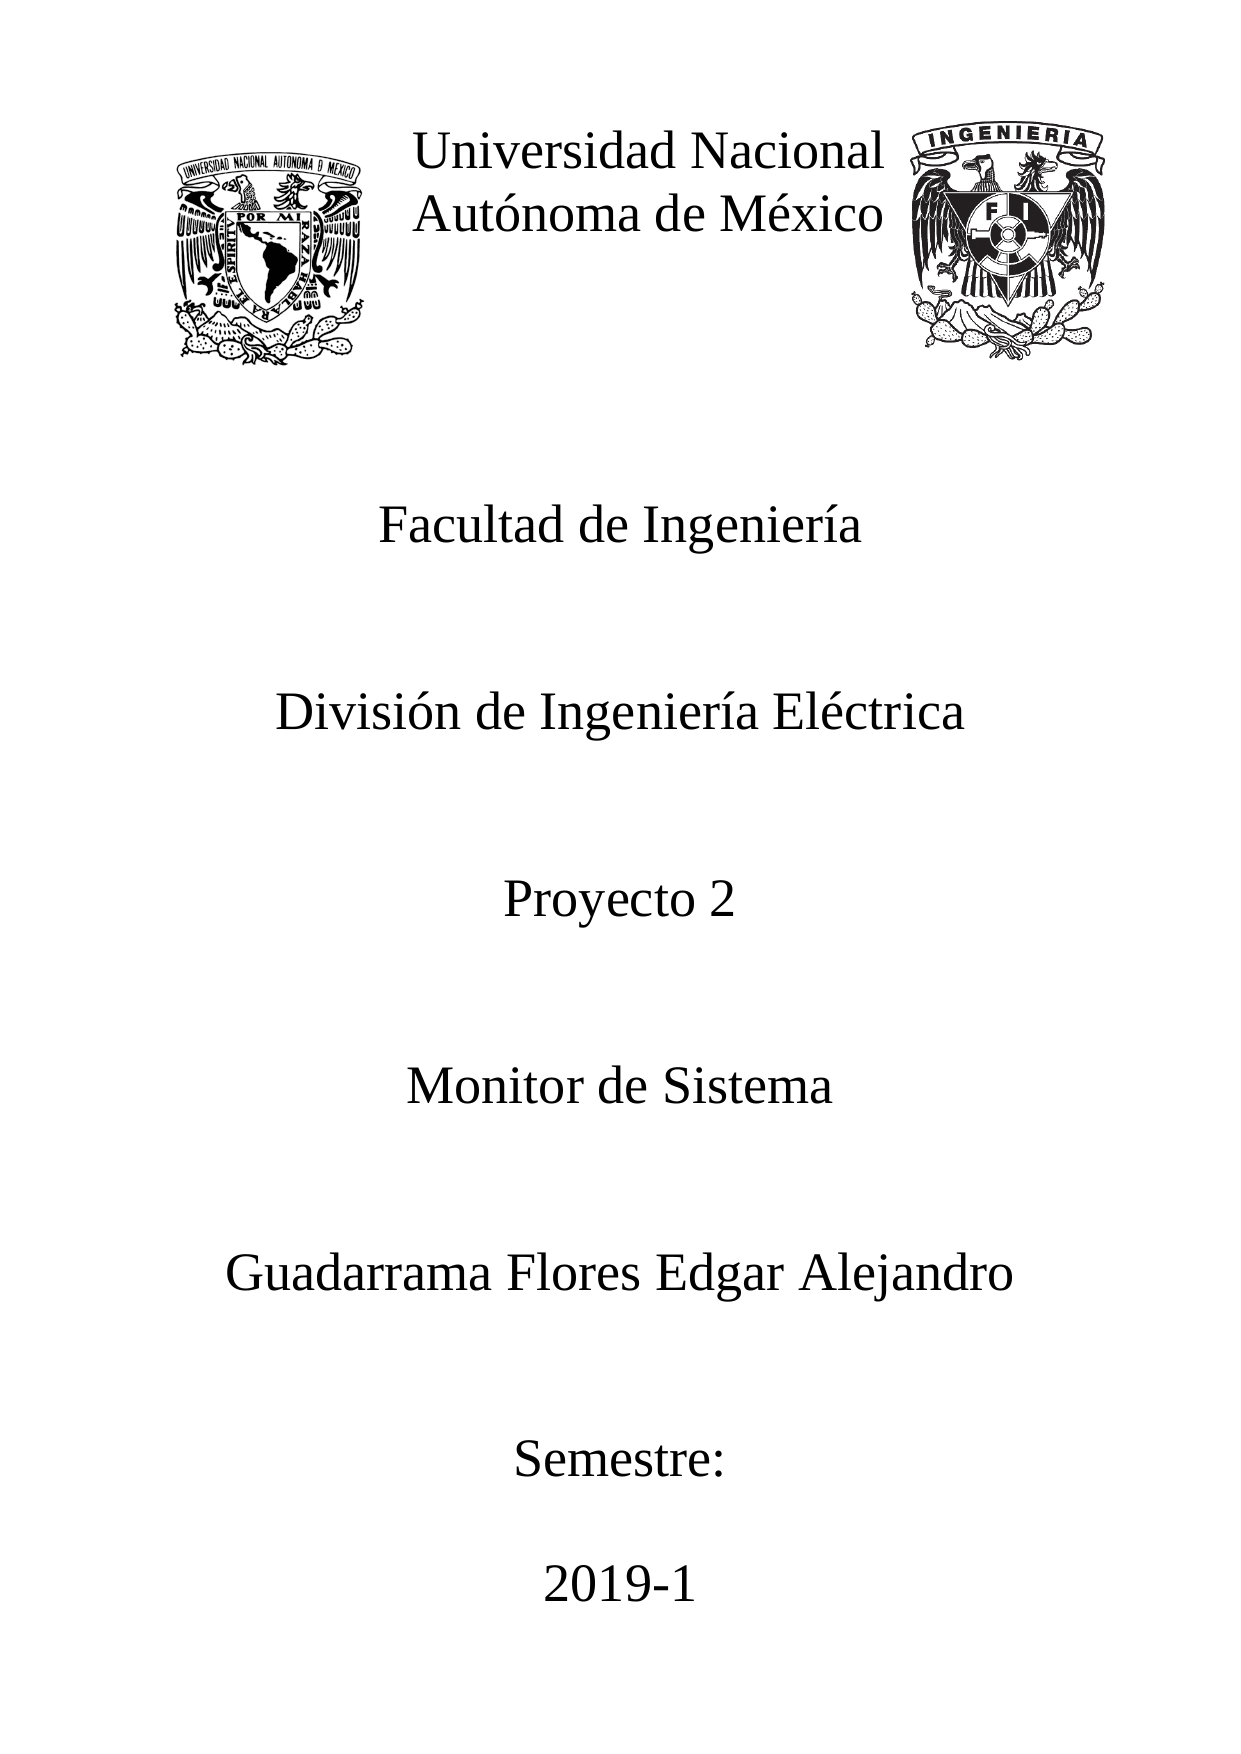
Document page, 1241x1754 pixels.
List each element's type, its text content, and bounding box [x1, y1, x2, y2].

text Monitor de Sistema [118, 1052, 1122, 1115]
text División de Ingeniería Eléctrica [118, 679, 1122, 741]
text Guadarrama Flores Edgar Alejandro [118, 1239, 1122, 1302]
picture [137, 130, 397, 390]
text Proyecto 2 [118, 866, 1122, 928]
text 2019-1 [118, 1551, 1122, 1613]
text Universidad Nacional Autónoma de México [118, 118, 901, 243]
text [1113, 118, 1122, 243]
picture [901, 111, 1113, 362]
text Facultad de Ingeniería [118, 492, 1122, 554]
text Semestre: [118, 1426, 1122, 1488]
